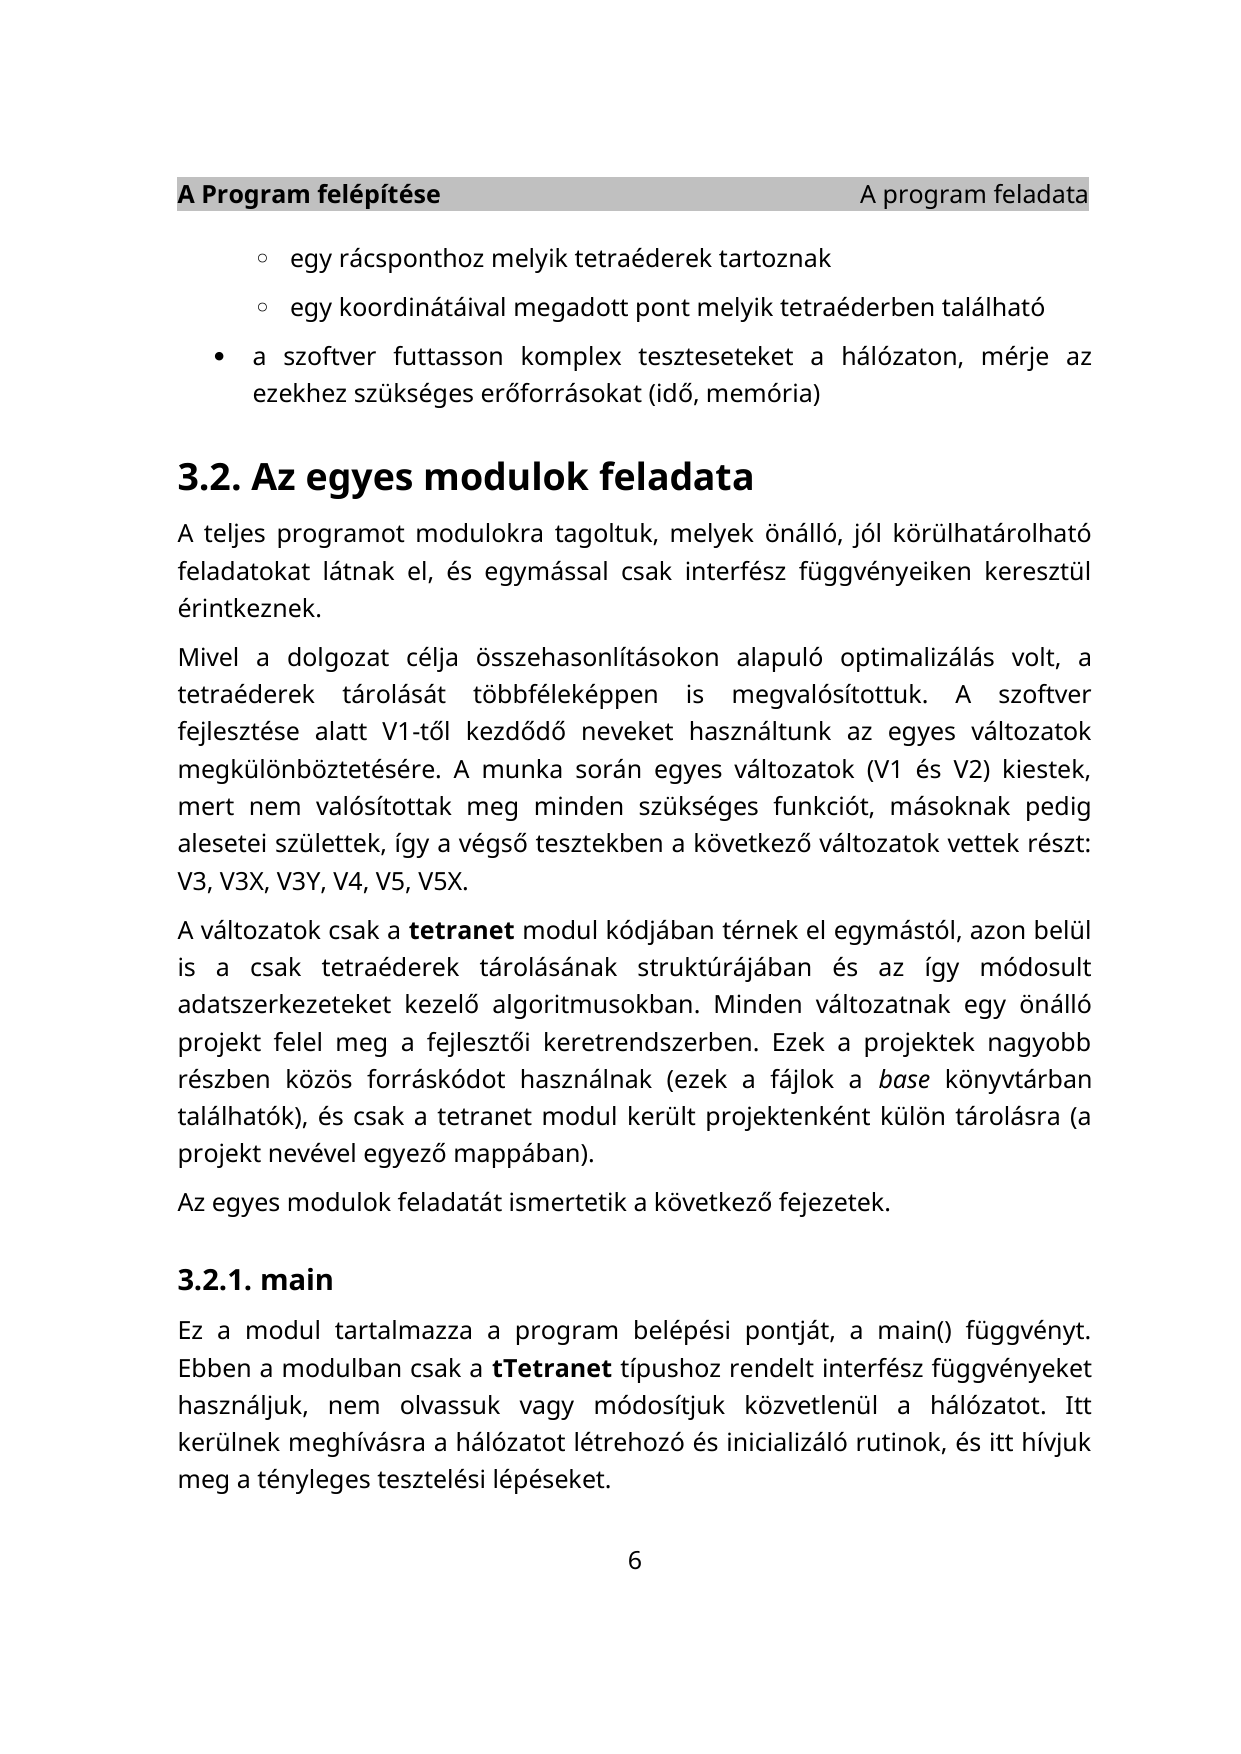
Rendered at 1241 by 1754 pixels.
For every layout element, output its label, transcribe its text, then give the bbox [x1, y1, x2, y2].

subtitle Az egyes modulok feladata [177, 450, 1093, 501]
text Mivel a dolgozat célja összehasonlításokon alapuló optimalizálás volt, a tetraéderek tárolását többféleképpen is megvalósítottuk. A szoftver fejlesztése alatt V1‑től kezdődő neveket használtunk az egyes változatok megkülönböztetésére. A munka során egyes változatok (V1 és V2) kiestek, mert nem valósítottak meg minden szükséges funkciót, másoknak pedig alesetei születtek, így a végső tesztekben a következő változatok vettek részt: V3, V3X, V3Y, V4, V5, V5X. [177, 640, 1093, 897]
list a szoftver futtasson komplex teszteseteket a hálózaton, mérje az ezekhez szükséges erőforrásokat (idő, memória) [215, 339, 1093, 410]
list egy koordinátáival megadott pont melyik tetraéderben található [252, 290, 1093, 324]
text Az egyes modulok feladatát ismertetik a következő fejezetek. [177, 1185, 1093, 1219]
subtitle main [177, 1259, 1093, 1299]
list egy rácsponthoz melyik tetraéderek tartoznak [252, 241, 1093, 274]
text A teljes programot modulokra tagoltuk, melyek önálló, jól körülhatárolható feladatokat látnak el, és egymással csak interfész függvényeiken keresztül érintkeznek. [177, 516, 1093, 625]
text Ez a modul tartalmazza a program belépési pontját, a main() függvényt. Ebben a modulban csak a tTetranet típushoz rendelt interfész függvényeket használjuk, nem olvassuk vagy módosítjuk közvetlenül a hálózatot. Itt kerülnek meghívásra a hálózatot létrehozó és inicializáló rutinok, és itt hívjuk meg a tényleges tesztelési lépéseket. [177, 1313, 1093, 1496]
text A változatok csak a tetranet modul kódjában térnek el egymástól, azon belül is a csak tetraéderek tárolásának struktúrájában és az így módosult adatszerkezeteket kezelő algoritmusokban. Minden változatnak egy önálló projekt felel meg a fejlesztői keretrendszerben. Ezek a projektek nagyobb részben közös forráskódot használnak (ezek a fájlok a base könyvtárban találhatók), és csak a tetranet modul került projektenként külön tárolásra (a projekt nevével egyező mappában). [177, 913, 1093, 1170]
